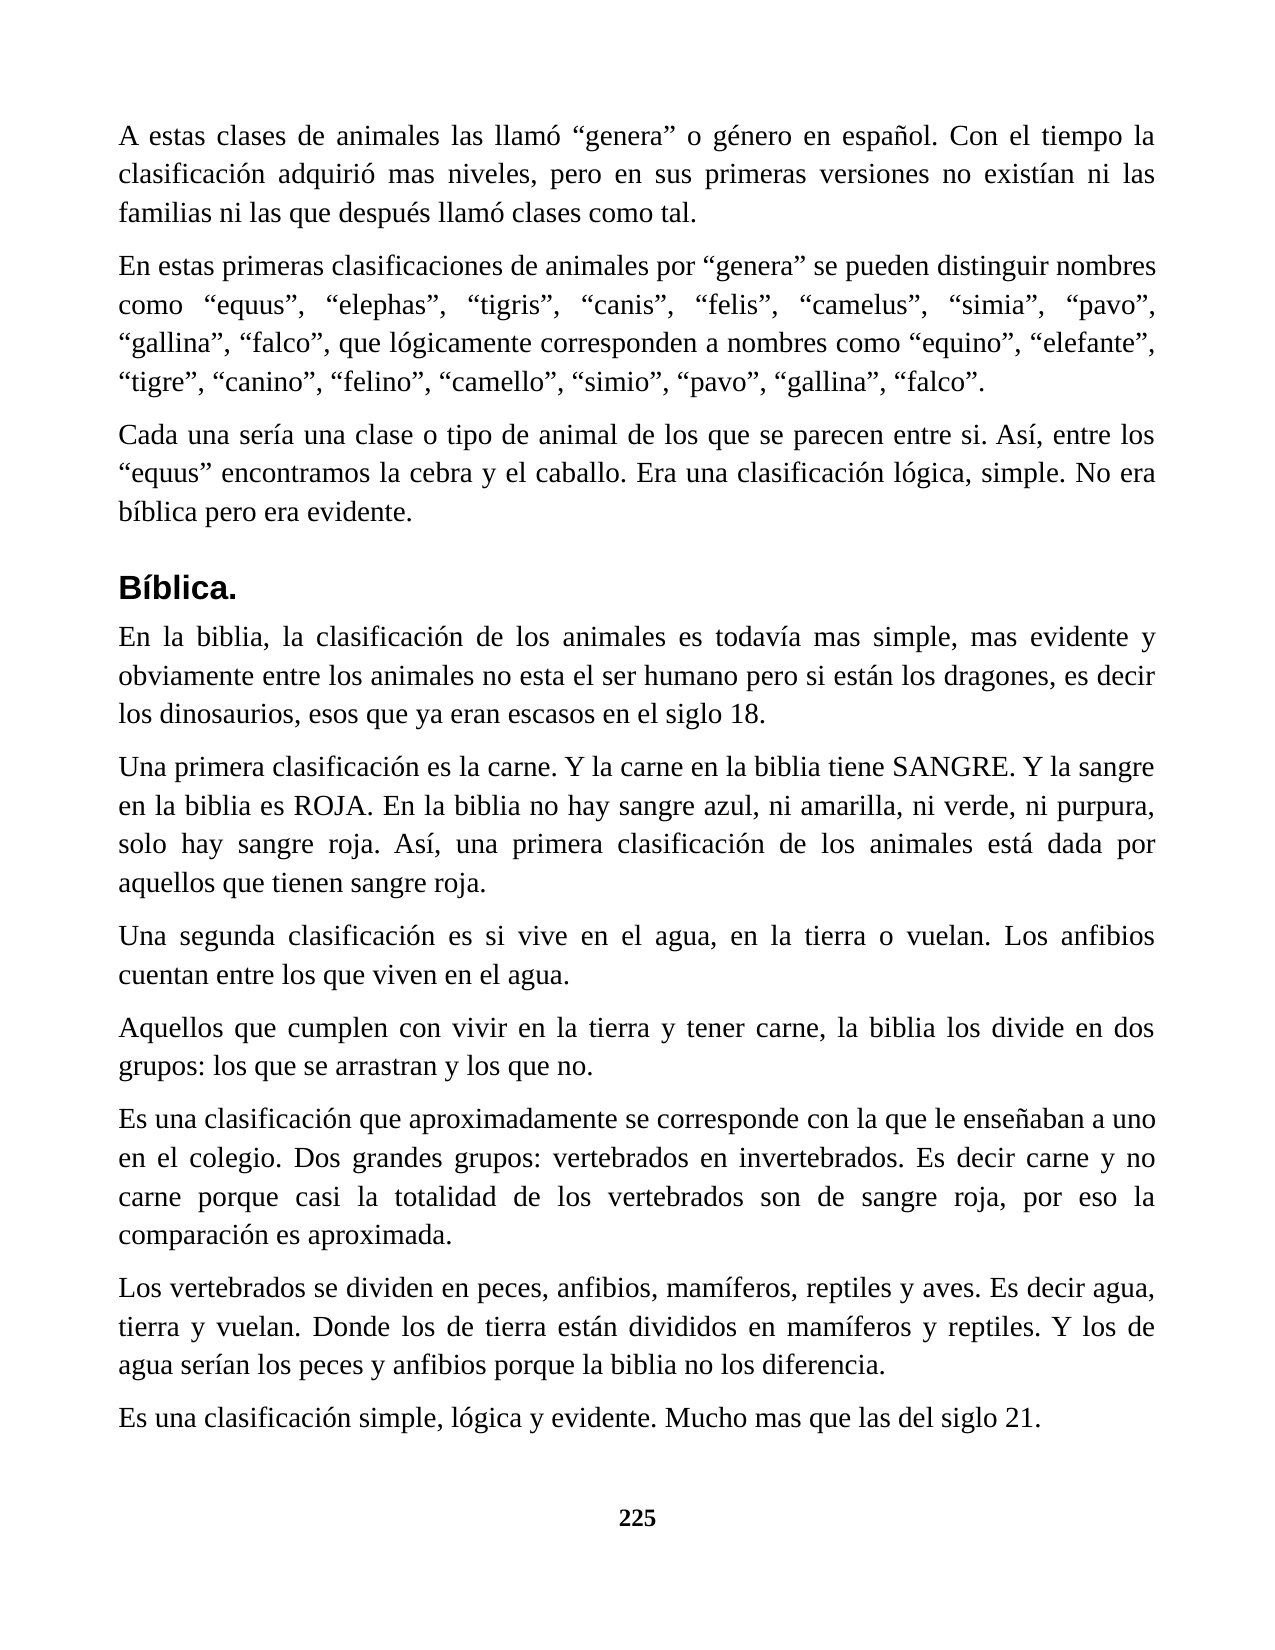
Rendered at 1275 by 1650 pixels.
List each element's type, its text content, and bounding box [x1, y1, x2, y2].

text A estas clases de animales las llamó “genera” o género en español. Con el tiempo la clasificación adquirió mas niveles, pero en sus primeras versiones no existían ni las familias ni las que después llamó clases como tal. [118, 118, 1157, 229]
text Es una clasificación simple, lógica y evidente. Mucho mas que las del siglo 21. [118, 1401, 1157, 1434]
text Aquellos que cumplen con vivir en la tierra y tener carne, la biblia los divide en dos grupos: los que se arrastran y los que no. [118, 1010, 1157, 1082]
text Una primera clasificación es la carne. Y la carne en la biblia tiene SANGRE. Y la sangre en la biblia es ROJA. En la biblia no hay sangre azul, ni amarilla, ni verde, ni purpura, solo hay sangre roja. Así, una primera clasificación de los animales está dada por aquellos que tienen sangre roja. [118, 749, 1157, 899]
text Cada una sería una clase o tipo de animal de los que se parecen entre si. Así, entre los “equus” encontramos la cebra y el caballo. Era una clasificación lógica, simple. No era bíblica pero era evidente. [118, 417, 1157, 528]
text En la biblia, la clasificación de los animales es todavía mas simple, mas evidente y obviamente entre los animales no esta el ser humano pero si están los dragones, es decir los dinosaurios, esos que ya eran escasos en el siglo 18. [118, 619, 1157, 730]
subtitle Bíblica. [118, 568, 1157, 607]
text Los vertebrados se dividen en peces, anfibios, mamíferos, reptiles y aves. Es decir agua, tierra y vuelan. Donde los de tierra están divididos en mamíferos y reptiles. Y los de agua serían los peces y anfibios porque la biblia no los diferencia. [118, 1270, 1157, 1381]
text Una segunda clasificación es si vive en el agua, en la tierra o vuelan. Los anfibios cuentan entre los que viven en el agua. [118, 918, 1157, 990]
text Es una clasificación que aproximadamente se corresponde con la que le enseñaban a uno en el colegio. Dos grandes grupos: vertebrados en invertebrados. Es decir carne y no carne porque casi la totalidad de los vertebrados son de sangre roja, por eso la comparación es aproximada. [118, 1102, 1157, 1251]
text En estas primeras clasificaciones de animales por “genera” se pueden distinguir nombres como “equus”, “elephas”, “tigris”, “canis”, “felis”, “camelus”, “simia”, “pavo”, “gallina”, “falco”, que lógicamente corresponden a nombres como “equino”, “elefante”, “tigre”, “canino”, “felino”, “camello”, “simio”, “pavo”, “gallina”, “falco”. [118, 248, 1157, 397]
